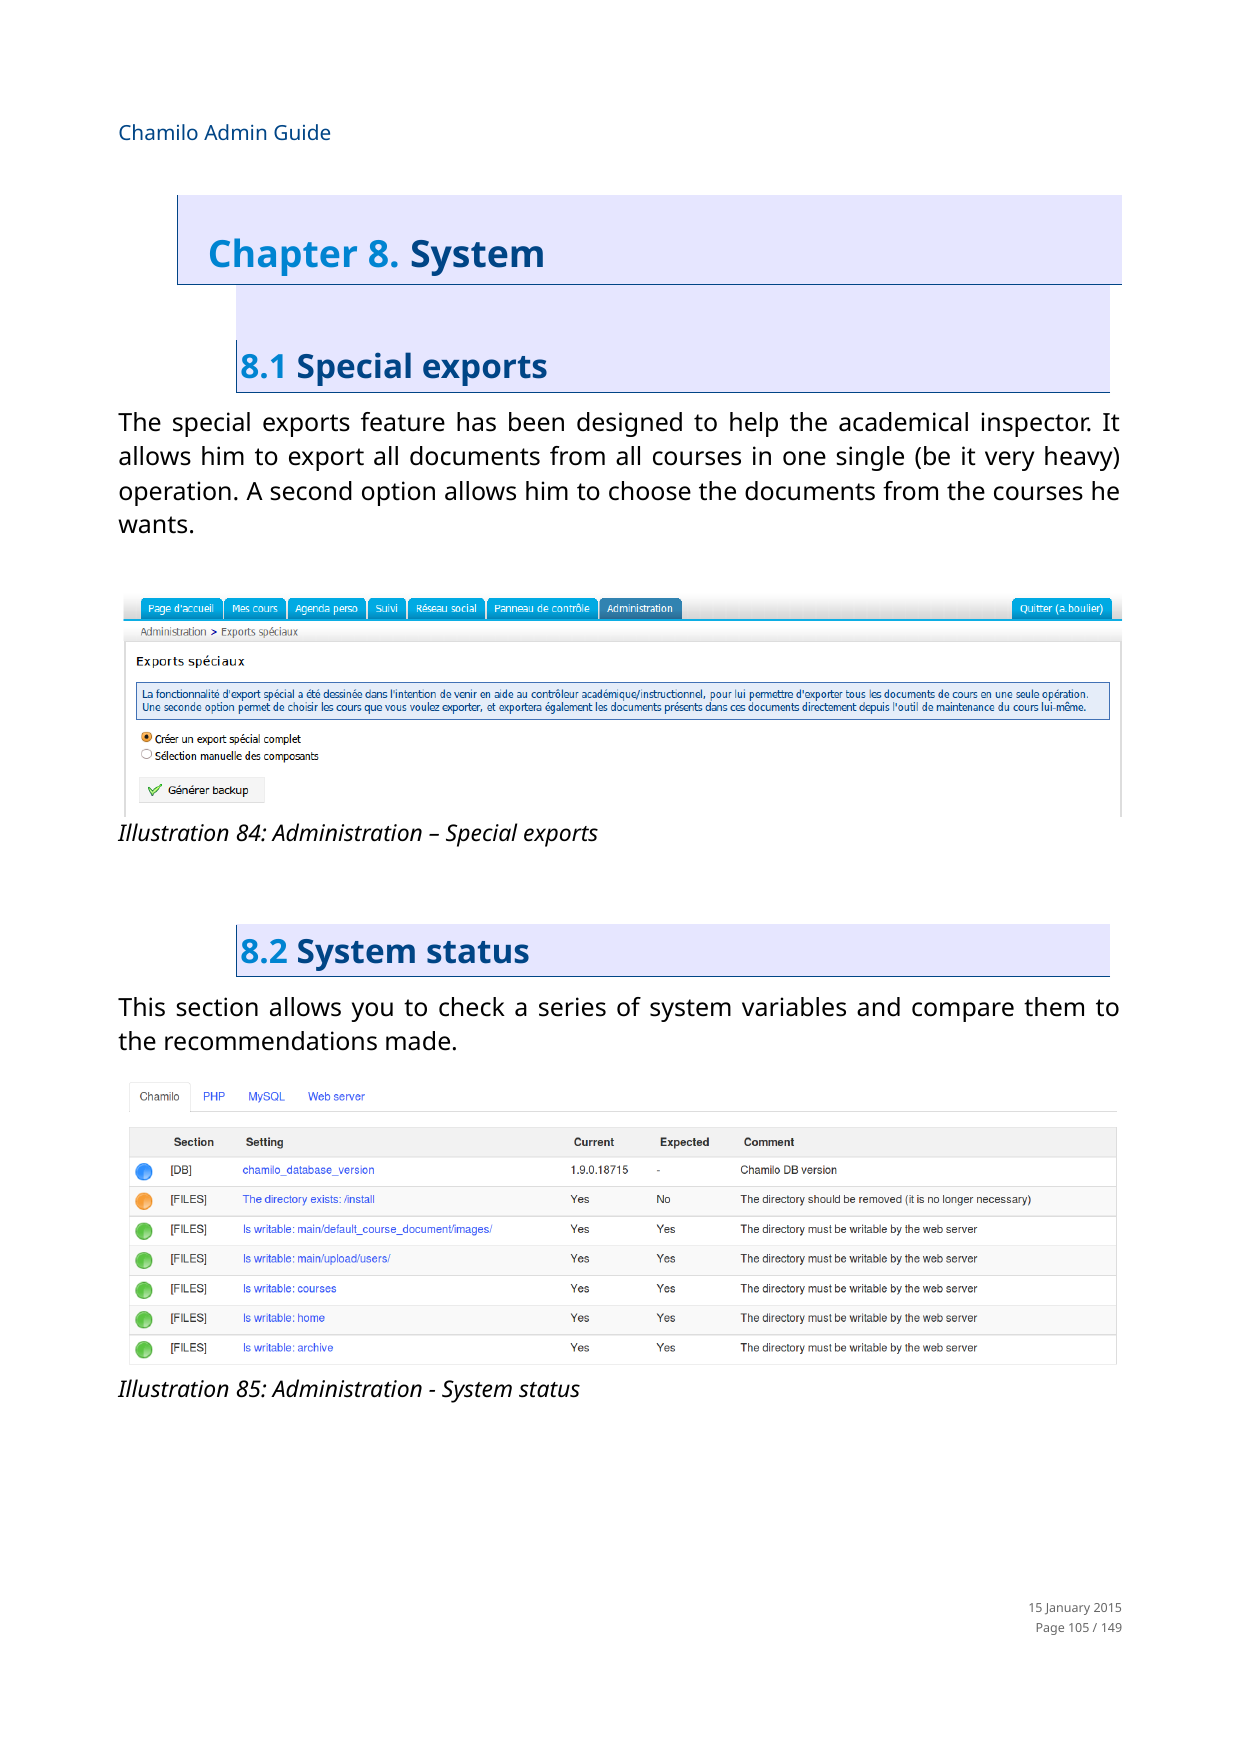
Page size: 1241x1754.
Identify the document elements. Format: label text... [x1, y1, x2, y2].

text Illustration 84: Administration – Special exports [118, 817, 1122, 848]
subtitle System status [236, 924, 1110, 976]
text The special exports feature has been designed to help the academical inspector. It allows him to export all documents from all courses in one single (be it very heavy) operation. A second option allows him to choose the documents from the courses he wants. [118, 405, 1122, 541]
picture [118, 1077, 1123, 1374]
subtitle Special exports [237, 340, 1110, 392]
text Illustration 85: Administration - System status [118, 1374, 1122, 1405]
picture [118, 587, 1123, 817]
subtitle System [178, 195, 1122, 284]
text This section allows you to check a series of system variables and compare them to the recommendations made. [118, 989, 1122, 1057]
